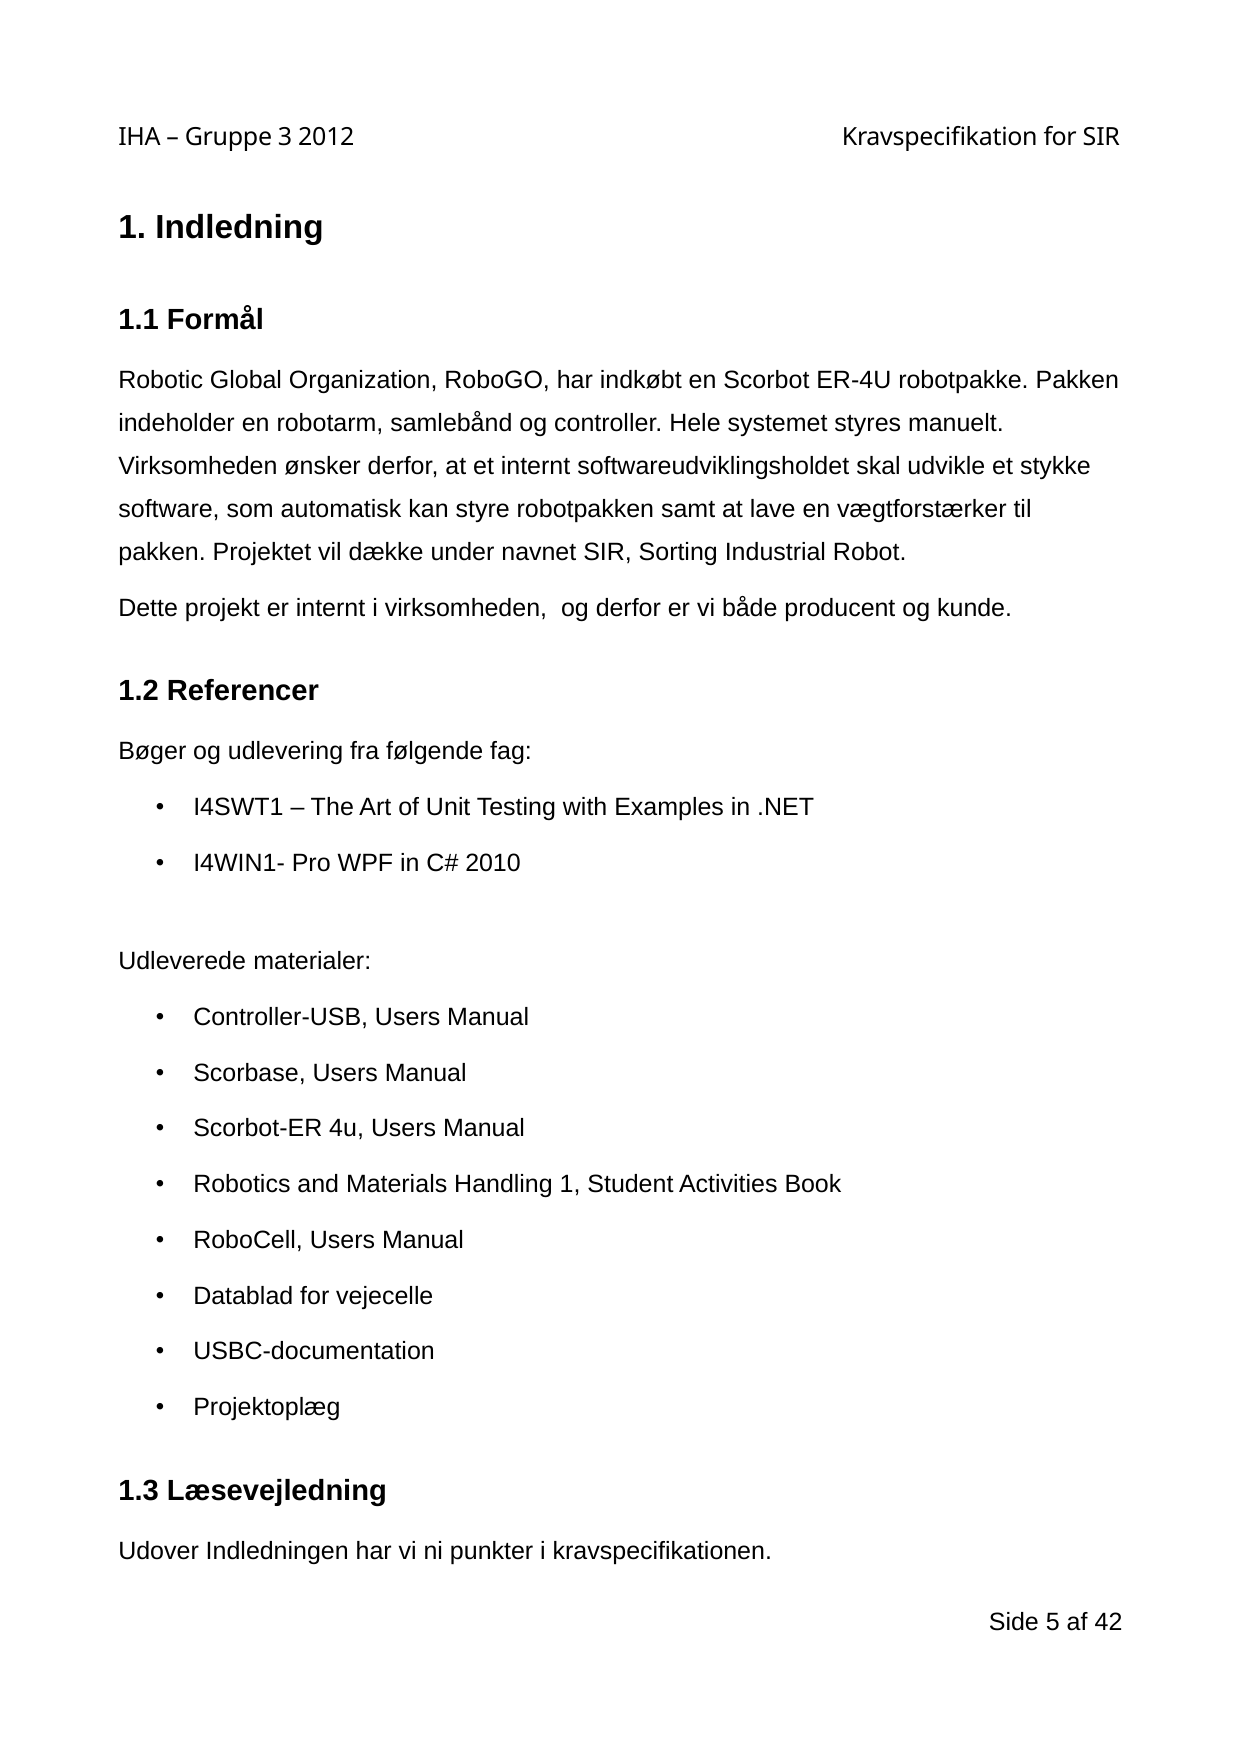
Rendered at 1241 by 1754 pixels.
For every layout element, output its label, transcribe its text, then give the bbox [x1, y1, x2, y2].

list Robotics and Materials Handling 1, Student Activities Book [156, 1169, 1122, 1198]
subtitle 1. Indledning [118, 207, 1122, 245]
list I4WIN1- Pro WPF in C# 2010 [156, 847, 1122, 876]
list Datablad for vejecelle [156, 1281, 1122, 1309]
text Robotic Global Organization, RoboGO, har indkøbt en Scorbot ER-4U robotpakke. Pakken indeholder en robotarm, samlebånd og controller. Hele systemet styres manuelt. Virksomheden ønsker derfor, at et internt softwareudviklingsholdet skal udvikle et stykke software, som automatisk kan styre robotpakken samt at lave en vægtforstærker til pakken. Projektet vil dække under navnet SIR, Sorting Industrial Robot. [118, 364, 1122, 566]
text Bøger og udlevering fra følgende fag: [118, 736, 1122, 765]
list Projektoplæg [156, 1392, 1122, 1421]
text Udleverede materialer: [118, 946, 1122, 975]
list RoboCell, Users Manual [156, 1225, 1122, 1254]
text Udover Indledningen har vi ni punkter i kravspecifikationen. [118, 1536, 1122, 1564]
subtitle 1.2 Referencer [118, 673, 1122, 707]
subtitle 1.3 Læsevejledning [118, 1473, 1122, 1506]
list Scorbase, Users Manual [156, 1058, 1122, 1087]
list I4SWT1 – The Art of Unit Testing with Examples in .NET [156, 792, 1122, 821]
list Controller-USB, Users Manual [156, 1002, 1122, 1031]
list Scorbot-ER 4u, Users Manual [156, 1113, 1122, 1142]
text Dette projekt er internt i virksomheden, og derfor er vi både producent og kunde. [118, 593, 1122, 621]
subtitle 1.1 Formål [118, 302, 1122, 335]
list USBC-documentation [156, 1336, 1122, 1365]
